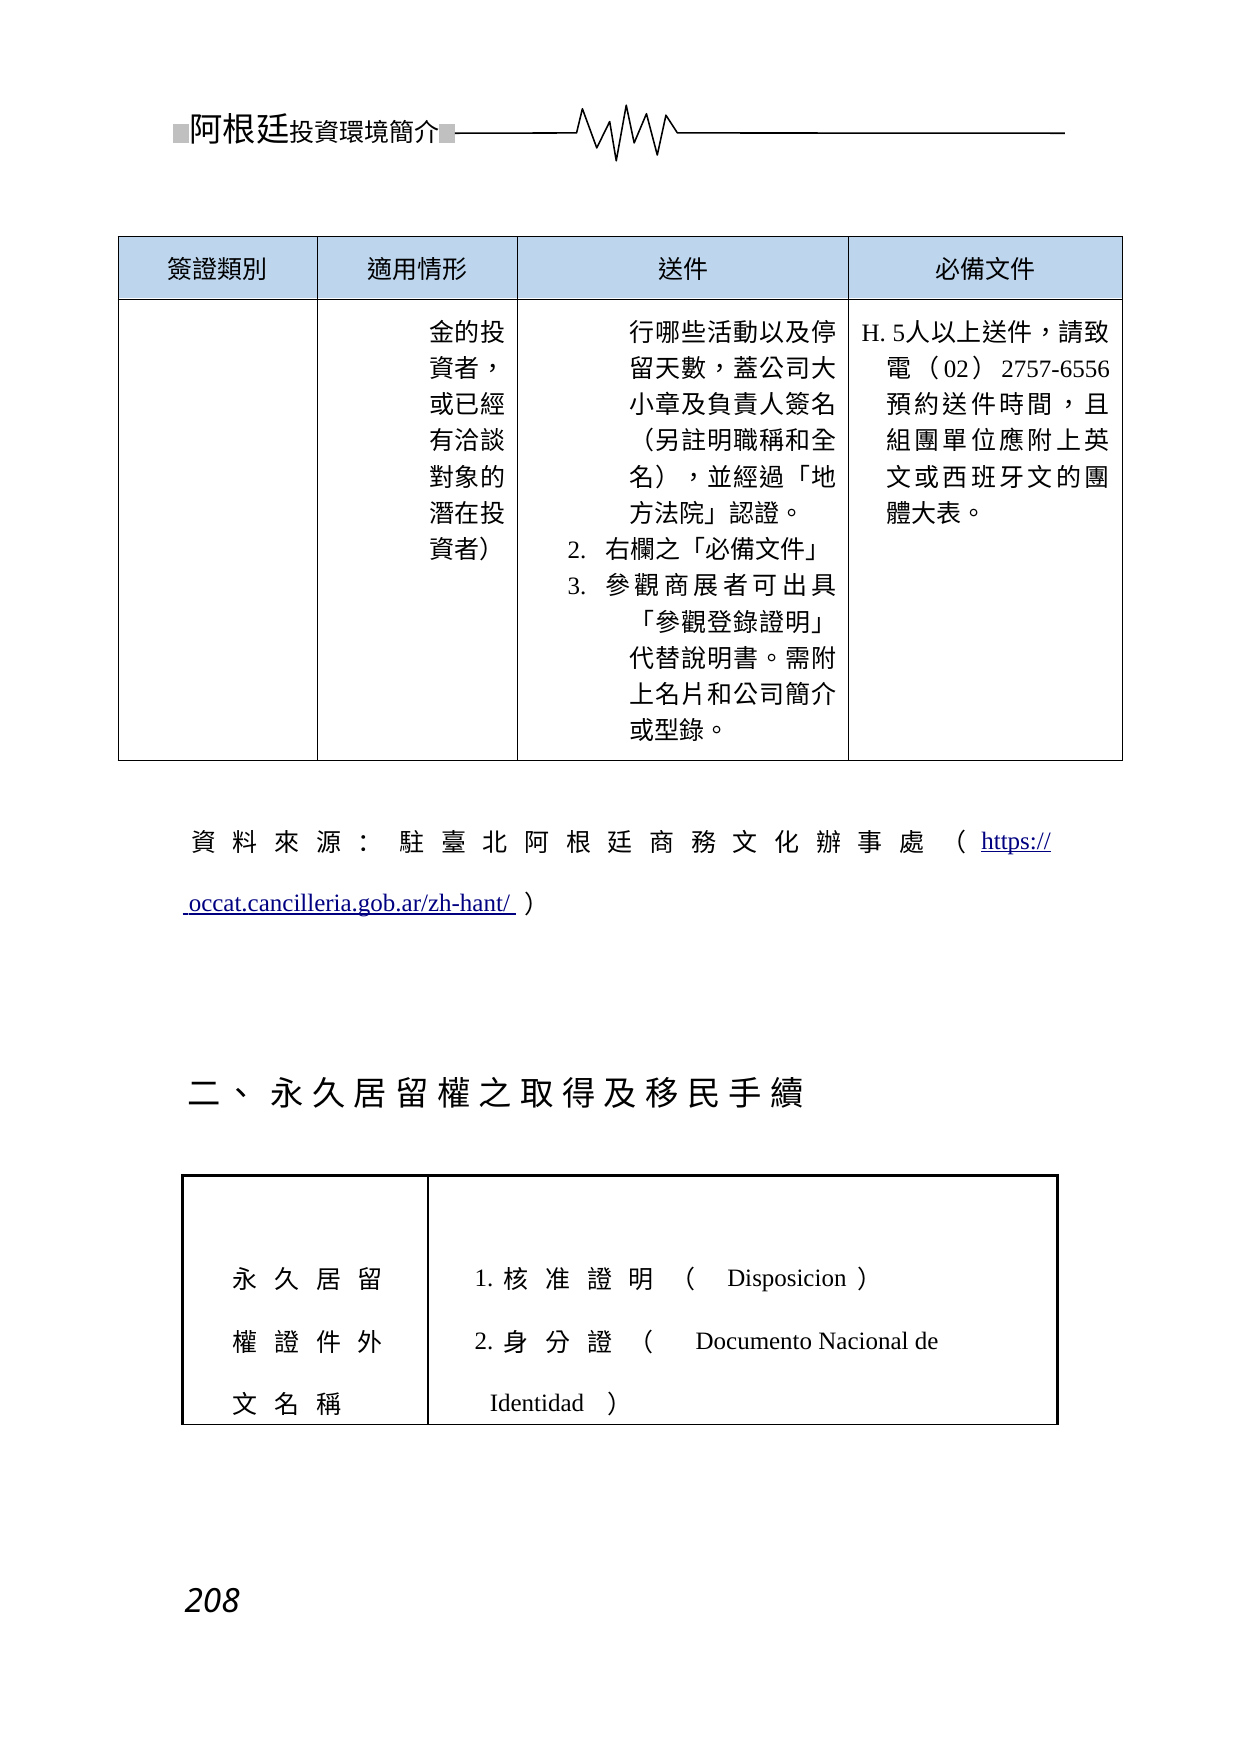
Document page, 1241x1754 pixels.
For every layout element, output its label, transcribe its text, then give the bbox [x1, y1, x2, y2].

table_cell 行哪些活動以及停留天數，蓋公司大小章及負責人簽名（另註明職稱和全名），並經過「地方法院」認證。 右欄之「必備文件」 參觀商展者可出具「參觀登錄證明」代替說明書。需附上名片和公司簡介或型錄。 [518, 300, 848, 759]
text 資料來源：駐臺北阿根廷商務文化辦事處（https://occat.cancilleria.gob.ar/zh-hant/） [183, 799, 1058, 924]
table_cell 金的投資者，或已經有洽談對象的潛在投資者） [318, 300, 517, 759]
table_cell [119, 300, 317, 759]
table_header 適用情形 [318, 237, 517, 298]
table_header 永久居留權證件外文名稱 [184, 1177, 427, 1424]
table_header 送件 [518, 237, 848, 298]
table_header 1. 核准證明（Disposicion） 2. 身分證（Documento Nacional de Identidad） [429, 1177, 1056, 1424]
table_header 簽證類別 [119, 237, 317, 298]
table_header 必備文件 [849, 237, 1122, 298]
text 二、永久居留權之取得及移民手續 [183, 1049, 1058, 1111]
table_cell H. 5人以上送件，請致電（02）2757-6556預約送件時間，且組團單位應附上英文或西班牙文的團體大表。 [849, 300, 1122, 759]
